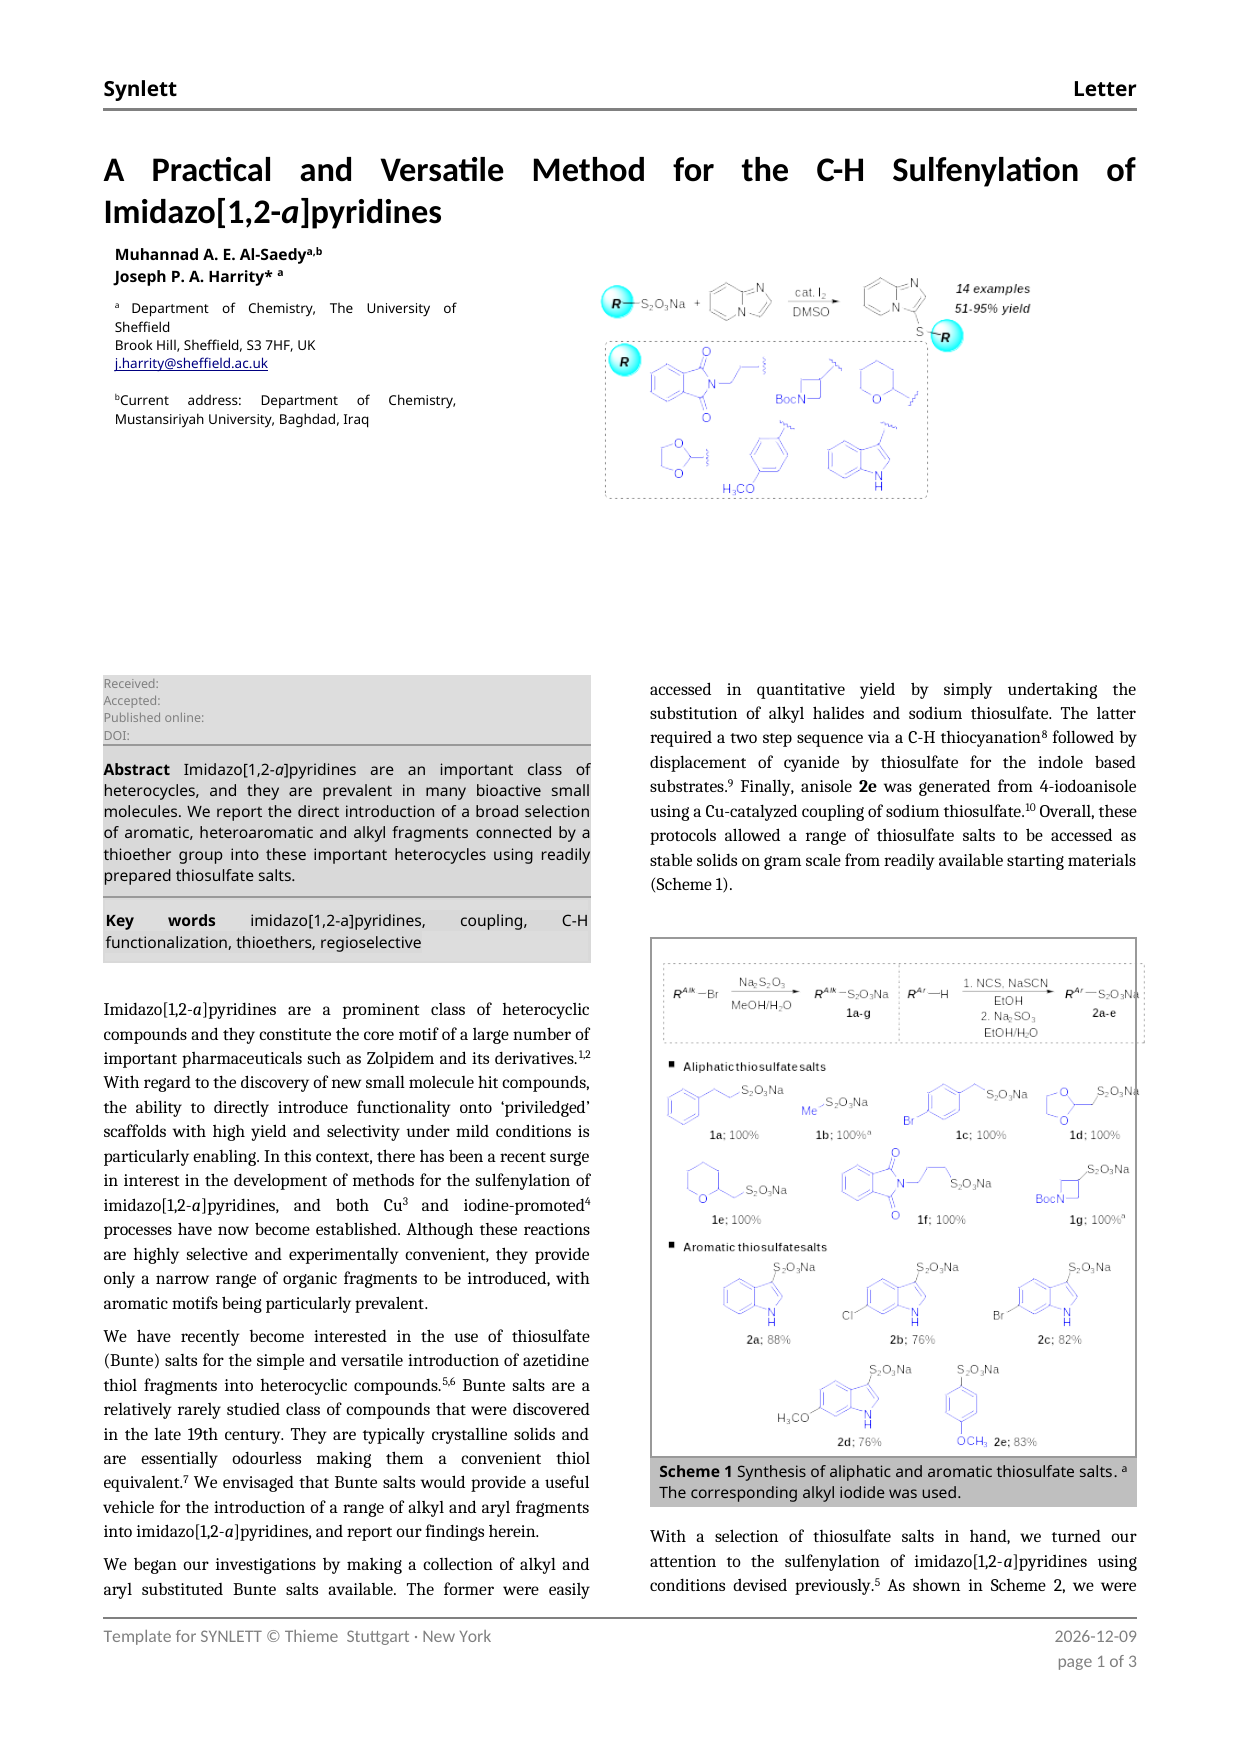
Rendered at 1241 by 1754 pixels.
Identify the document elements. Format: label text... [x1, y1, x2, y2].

text We began our investigations by making a collection of alkyl and aryl substituted Bunte salts available. The former were easily [103, 1551, 591, 1600]
table_cell [468, 540, 1163, 643]
text Abstract Imidazo[1,2-a]pyridines are an important class of heterocycles, and they are prevalent in many bioactive small molecules. We report the direct introduction of a broad selection of aromatic, heteroaromatic and alkyl fragments connected by a thioether group into these important heterocycles using readily prepared thiosulfate salts. [103, 746, 591, 896]
title A Practical and Versatile Method for the C-H Sulfenylation of Imidazo[1,2-a]pyridines [103, 148, 1137, 232]
text We have recently become interested in the use of thiosulfate (Bunte) salts for the simple and versatile introduction of azetidine thiol fragments into heterocyclic compounds.5,6 Bunte salts are a relatively rarely studied class of compounds that were discovered in the late 19th century. They are typically crystalline solids and are essentially odourless making them a convenient thiol equivalent.7 We envisaged that Bunte salts would provide a useful vehicle for the introduction of a range of alkyl and aryl fragments into imidazo[1,2-a]pyridines, and report our findings herein. [103, 1322, 591, 1543]
table_header [468, 244, 1163, 539]
text Received: Accepted: Published online: DOI: [103, 675, 591, 744]
text With a selection of thiosulfate salts in hand, we turned our attention to the sulfenylation of imidazo[1,2-a]pyridines using conditions devised previously.5 As shown in Scheme 2, we were [650, 1523, 1137, 1597]
text functionalization, thioethers, regioselective [105, 931, 588, 961]
text accessed in quantitative yield by simply undertaking the substitution of alkyl halides and sodium thiosulfate. The latter required a two step sequence via a C-H thiocyanation8 followed by displacement of cyanide by thiosulfate for the indole based substrates.9 Finally, anisole 2e was generated from 4-iodoanisole using a Cu-catalyzed coupling of sodium thiosulfate.10 Overall, these protocols allowed a range of thiosulfate salts to be accessed as stable solids on gram scale from readily available starting materials (Scheme 1). [650, 675, 1137, 896]
text Key words imidazo[1,2-a]pyridines, coupling, C-H [105, 900, 588, 931]
table_header Muhannad A. E. Al-Saedya,b Joseph P. A. Harrity* a a Department of Chemistry, The University of Sheffield Brook Hill, Sheffield, S3 7HF, UK j.harrity@sheffield.ac.uk bCurrent address: Department of Chemistry, Mustansiriyah University, Baghdad, Iraq [103, 244, 468, 643]
text Scheme 1 Synthesis of aliphatic and aromatic thiosulfate salts. a The corresponding alkyl iodide was used. [651, 1459, 1136, 1506]
text Imidazo[1,2-a]pyridines are a prominent class of heterocyclic compounds and they constitute the core motif of a large number of important pharmaceuticals such as Zolpidem and its derivatives.1,2 With regard to the discovery of new small molecule hit compounds, the ability to directly introduce functionality onto ‘priviledged’ scaffolds with high yield and selectivity under mild conditions is particularly enabling. In this context, there has been a recent surge in interest in the development of methods for the sulfenylation of imidazo[1,2-a]pyridines, and both Cu3 and iodine-promoted4 processes have now become established. Although these reactions are highly selective and experimentally convenient, they provide only a narrow range of organic fragments to be introduced, with aromatic motifs being particularly prevalent. [103, 996, 591, 1314]
